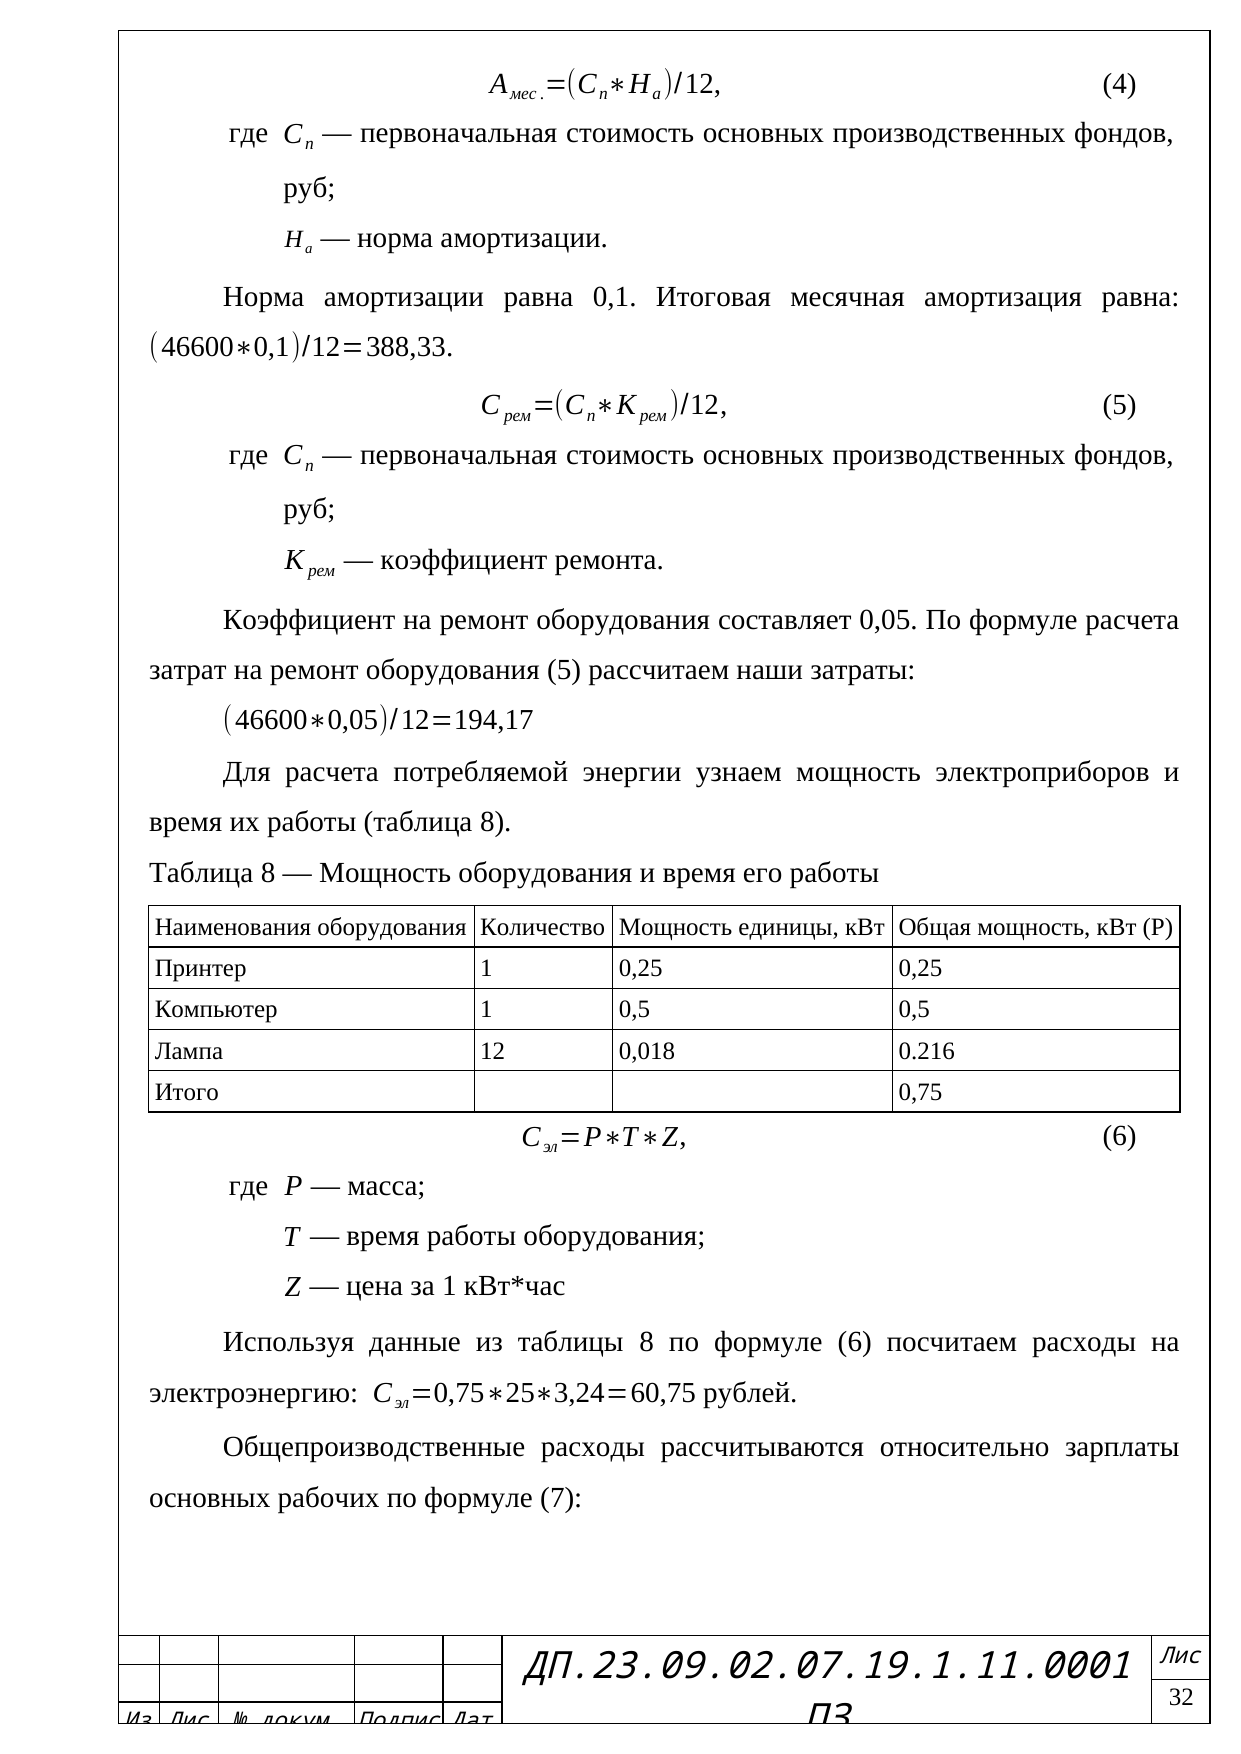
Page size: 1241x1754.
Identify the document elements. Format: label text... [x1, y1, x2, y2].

table_cell где [149, 110, 277, 279]
table_cell 0,018 [613, 1030, 892, 1070]
table_cell 0,75 [893, 1071, 1179, 1111]
table_cell — первоначальная стоимость основных производственных фондов, руб; — коэффициент ремонта. [278, 431, 1180, 602]
table_cell 0,25 [893, 948, 1179, 988]
table_header Количество [475, 906, 612, 946]
table_cell 0,25 [613, 948, 892, 988]
text Используя данные из таблицы 8 по формуле (6) посчитаем расходы на электроэнергию: рублей. [149, 1324, 1180, 1413]
table_header Наименования оборудования [149, 906, 474, 946]
table_header (4) [1059, 60, 1180, 109]
table_header , [149, 1113, 1059, 1162]
table_cell — первоначальная стоимость основных производственных фондов, руб; — норма амортизации. [278, 110, 1180, 279]
table_header (6) [1059, 1113, 1180, 1162]
table_cell 0,5 [613, 989, 892, 1029]
table_cell [613, 1071, 892, 1111]
table_cell 0.216 [893, 1030, 1179, 1070]
text Норма амортизации равна 0,1. Итоговая месячная амортизация равна:. [149, 279, 1180, 365]
text Коэффициент на ремонт оборудования составляет 0,05. По формуле расчета затрат на ремонт оборудования (5) рассчитаем наши затраты: [149, 602, 1180, 686]
table_header Мощность единицы, кВт [613, 906, 892, 946]
table_cell Лампа [149, 1030, 474, 1070]
table_cell 12 [475, 1030, 612, 1070]
table_cell — масса; — время работы оборудования; — цена за 1 кВт*час [278, 1162, 1180, 1324]
table_header , [149, 60, 1059, 109]
table_cell Итого [149, 1071, 474, 1111]
text Для расчета потребляемой энергии узнаем мощность электроприборов и время их работы (таблица 8). [149, 754, 1180, 838]
table_cell Принтер [149, 948, 474, 988]
table_cell 1 [475, 989, 612, 1029]
text Таблица 8 — Мощность оборудования и время его работы [149, 855, 1180, 888]
table_header Общая мощность, кВт (Р) [893, 906, 1179, 946]
table_header , [149, 382, 1059, 431]
table_cell Компьютер [149, 989, 474, 1029]
table_cell где [149, 431, 277, 602]
table_cell где [149, 1162, 277, 1324]
table_cell 0,5 [893, 989, 1179, 1029]
table_cell [475, 1071, 612, 1111]
table_header (5) [1059, 382, 1180, 431]
table_cell 1 [475, 948, 612, 988]
text Общепроизводственные расходы рассчитываются относительно зарплаты основных рабочих по формуле (7): [149, 1429, 1180, 1513]
